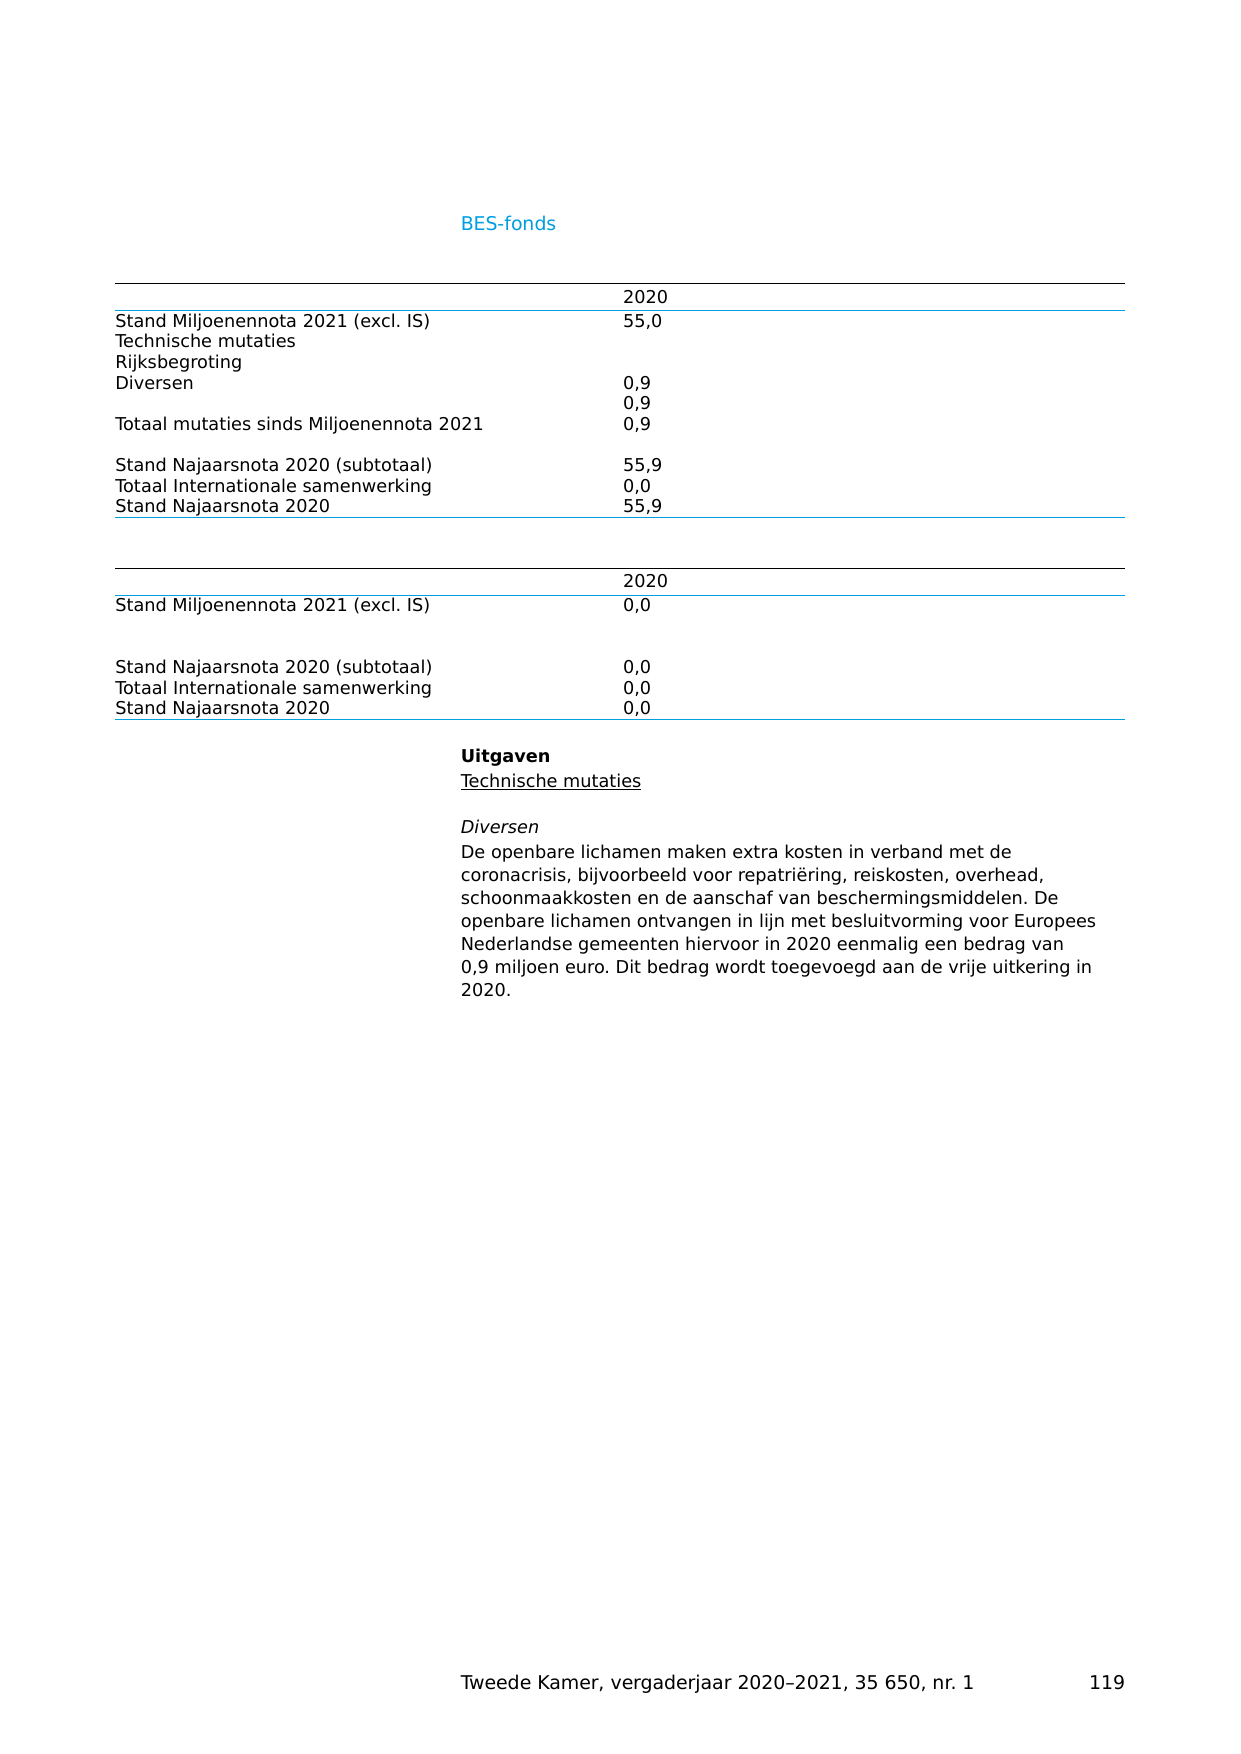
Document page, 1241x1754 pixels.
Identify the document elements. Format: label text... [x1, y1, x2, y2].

table_cell [620, 331, 1125, 352]
table_cell Stand Najaarsnota 2020 [115, 698, 620, 719]
table_cell [115, 435, 620, 455]
table_cell [620, 636, 1125, 657]
table_cell [115, 393, 620, 414]
table_cell [115, 284, 620, 310]
table_cell 0,0 [620, 698, 1125, 719]
text Diversen [461, 815, 1125, 838]
table_cell 55,9 [620, 496, 1125, 517]
table_cell Technische mutaties [115, 331, 620, 352]
table_header BES-FONDS: NIET-BELASTINGONTVANGSTEN [115, 543, 1125, 568]
table_cell [115, 636, 620, 657]
table_cell Totaal mutaties sinds Miljoenennota 2021 [115, 414, 620, 434]
table_cell 0,0 [620, 657, 1125, 678]
table_cell 55,0 [620, 311, 1125, 331]
table_cell 0,9 [620, 393, 1125, 414]
table_cell Stand Miljoenennota 2021 (excl. IS) [115, 596, 620, 616]
table_cell Totaal Internationale samenwerking [115, 476, 620, 496]
table_cell 0,0 [620, 596, 1125, 616]
table_header BES-FONDS: UITGAVEN [115, 258, 1125, 283]
table_cell [115, 569, 620, 594]
table_cell [620, 435, 1125, 455]
table_cell 0,9 [620, 373, 1125, 393]
table_cell Rijksbegroting [115, 352, 620, 373]
text Technische mutaties [461, 769, 1125, 792]
table_cell Stand Najaarsnota 2020 (subtotaal) [115, 657, 620, 678]
title BES-fonds [461, 213, 1125, 235]
table_cell 2020 [620, 284, 1125, 310]
text De openbare lichamen maken extra kosten in verband met de coronacrisis, bijvoorbeeld voor repatriëring, reiskosten, overhead, schoonmaakkosten en de aanschaf van beschermingsmiddelen. De openbare lichamen ontvangen in lijn met besluitvorming voor Europees Nederlandse gemeenten hiervoor in 2020 eenmalig een bedrag van 0,9 miljoen euro. Dit bedrag wordt toegevoegd aan de vrije uitkering in 2020. [461, 840, 1125, 1001]
table_cell Totaal Internationale samenwerking [115, 678, 620, 698]
table_cell Stand Najaarsnota 2020 (subtotaal) [115, 455, 620, 476]
table_cell Stand Najaarsnota 2020 [115, 496, 620, 517]
table_cell 2020 [620, 569, 1125, 594]
table_cell Diversen [115, 373, 620, 393]
table_cell 0,9 [620, 414, 1125, 434]
table_cell [620, 352, 1125, 373]
text Uitgaven [461, 744, 1125, 767]
table_cell [620, 616, 1125, 636]
table_cell 0,0 [620, 476, 1125, 496]
table_cell 0,0 [620, 678, 1125, 698]
table_cell [115, 616, 620, 636]
table_cell Stand Miljoenennota 2021 (excl. IS) [115, 311, 620, 331]
table_cell 55,9 [620, 455, 1125, 476]
